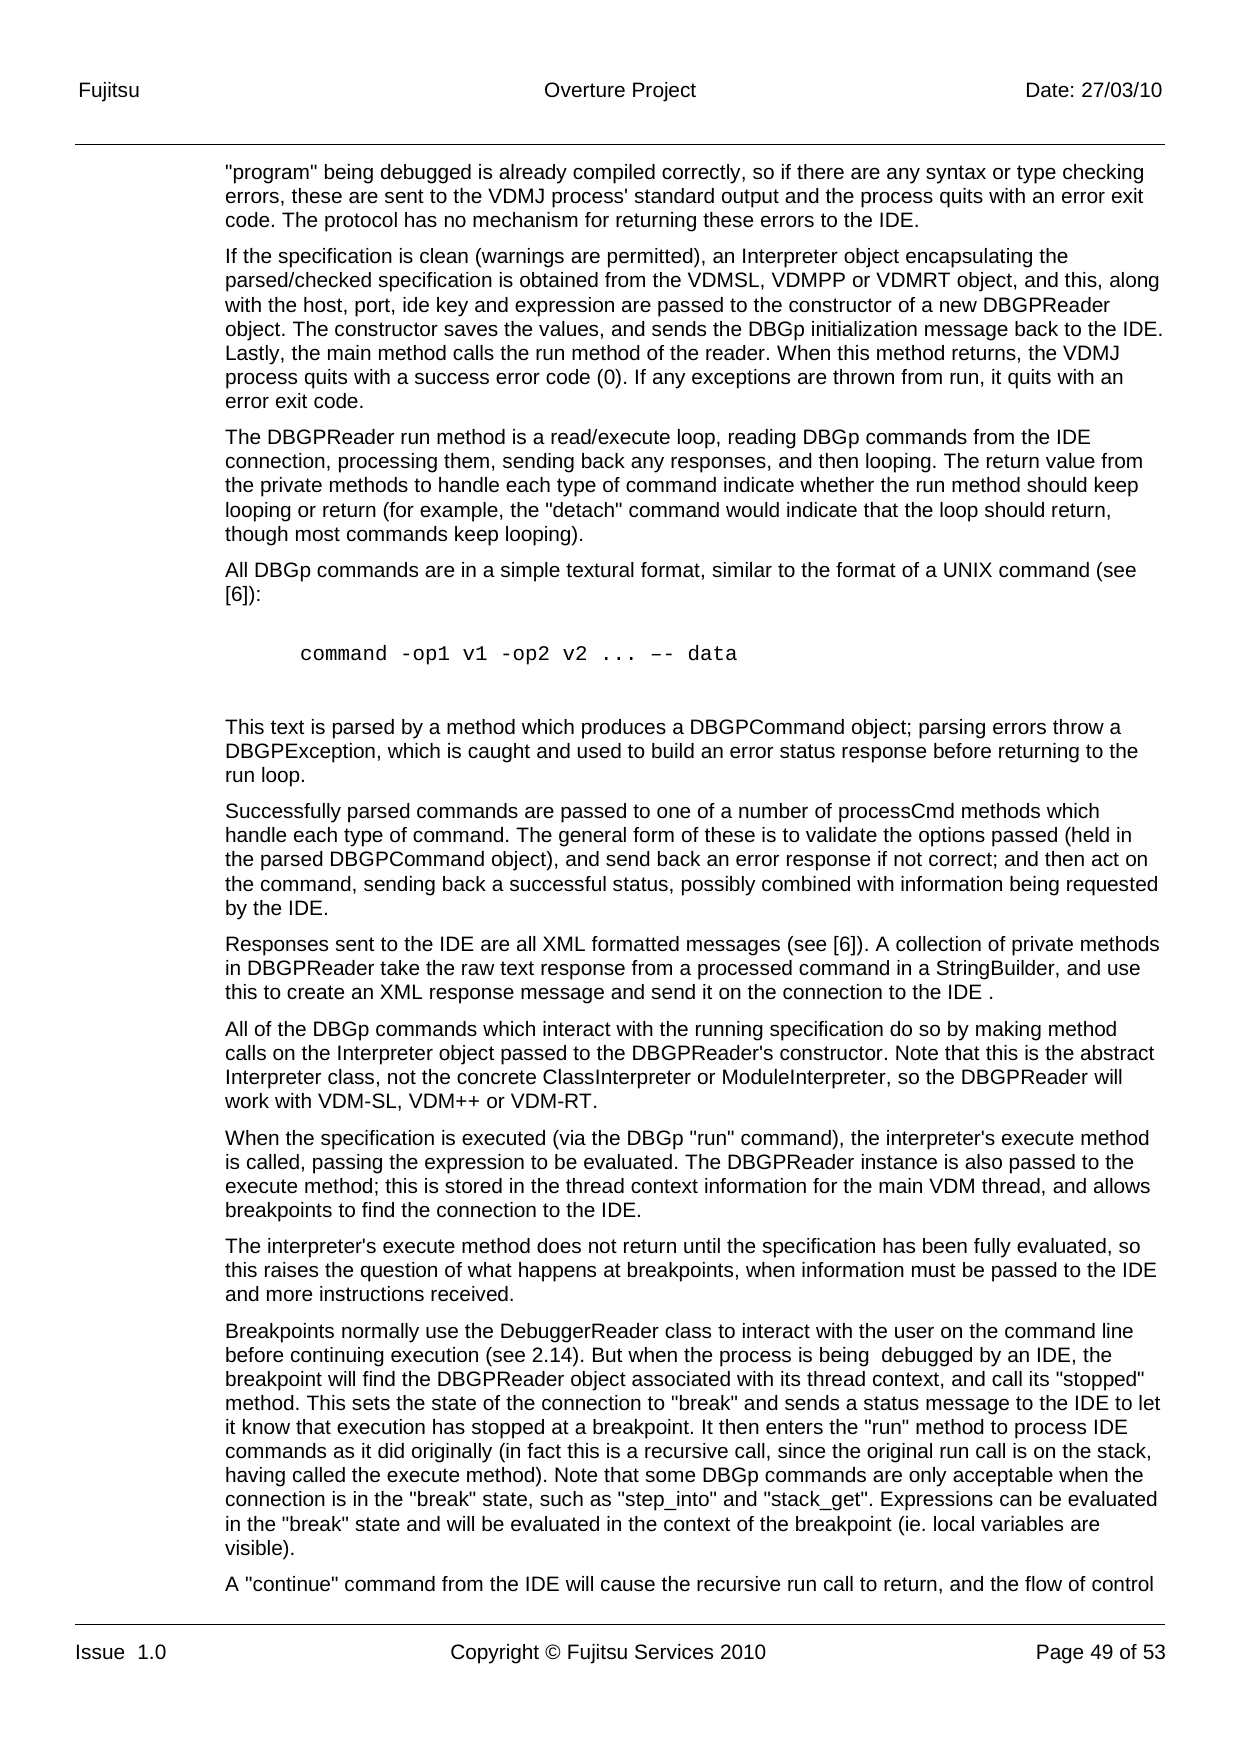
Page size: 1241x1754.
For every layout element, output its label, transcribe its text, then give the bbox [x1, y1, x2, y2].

text This text is parsed by a method which produces a DBGPCommand object; parsing errors throw a DBGPException, which is caught and used to build an error status response before returning to the run loop. [225, 714, 1165, 787]
text "program" being debugged is already compiled correctly, so if there are any syntax or type checking errors, these are sent to the VDMJ process' standard output and the process quits with an error exit code. The protocol has no mechanism for returning these errors to the IDE. [225, 160, 1165, 232]
text The DBGPReader run method is a read/execute loop, reading DBGp commands from the IDE connection, processing them, sending back any responses, and then looping. The return value from the private methods to handle each type of command indicate whether the run method should keep looping or return (for example, the "detach" command would indicate that the loop should return, though most commands keep looping). [225, 425, 1165, 546]
text Breakpoints normally use the DebuggerReader class to interact with the user on the command line before continuing execution (see 2.14). But when the process is being debugged by an IDE, the breakpoint will find the DBGPReader object associated with its thread context, and call its "stopped" method. This sets the state of the connection to "break" and sends a status message to the IDE to let it know that execution has stopped at a breakpoint. It then enters the "run" method to process IDE commands as it did originally (in fact this is a recursive call, since the original run call is on the stack, having called the execute method). Note that some DBGp commands are only acceptable when the connection is in the "break" state, such as "step_into" and "stack_get". Expressions can be evaluated in the "break" state and will be evaluated in the context of the breakpoint (ie. local variables are visible). [225, 1319, 1165, 1559]
text If the specification is clean (warnings are permitted), an Interpreter object encapsulating the parsed/checked specification is obtained from the VDMSL, VDMPP or VDMRT object, and this, along with the host, port, ide key and expression are passed to the constructor of a new DBGPReader object. The constructor saves the values, and sends the DBGp initialization message back to the IDE. Lastly, the main method calls the run method of the reader. When this method returns, the VDMJ process quits with a success error code (0). If any exceptions are thrown from run, it quits with an error exit code. [225, 244, 1165, 413]
text When the specification is executed (via the DBGp "run" command), the interpreter's execute method is called, passing the expression to be evaluated. The DBGPReader instance is also passed to the execute method; this is stored in the thread context information for the main VDM thread, and allows breakpoints to find the connection to the IDE. [225, 1126, 1165, 1222]
text Successfully parsed commands are passed to one of a number of processCmd methods which handle each type of command. The general form of these is to validate the options passed (held in the parsed DBGPCommand object), and send back an error response if not correct; and then act on the command, sending back a successful status, possibly combined with information being requested by the IDE. [225, 799, 1165, 919]
text All of the DBGp commands which interact with the running specification do so by making method calls on the Interpreter object passed to the DBGPReader's constructor. Note that this is the abstract Interpreter class, not the concrete ClassInterpreter or ModuleInterpreter, so the DBGPReader will work with VDM-SL, VDM++ or VDM-RT. [225, 1017, 1165, 1113]
text Responses sent to the IDE are all XML formatted messages (see [6]). A collection of private methods in DBGPReader take the raw text response from a processed command in a StringBuilder, and use this to create an XML response message and send it on the connection to the IDE . [225, 932, 1165, 1004]
text A "continue" command from the IDE will cause the recursive run call to return, and the flow of control [225, 1572, 1165, 1596]
text The interpreter's execute method does not return until the specification has been fully evaluated, so this raises the question of what happens at breakpoints, when information must be passed to the IDE and more instructions received. [225, 1234, 1165, 1306]
text command -op1 v1 -op2 v2 ... –- data [225, 643, 1165, 667]
text All DBGp commands are in a simple textural format, similar to the format of a UNIX command (see [6]): [225, 558, 1165, 606]
